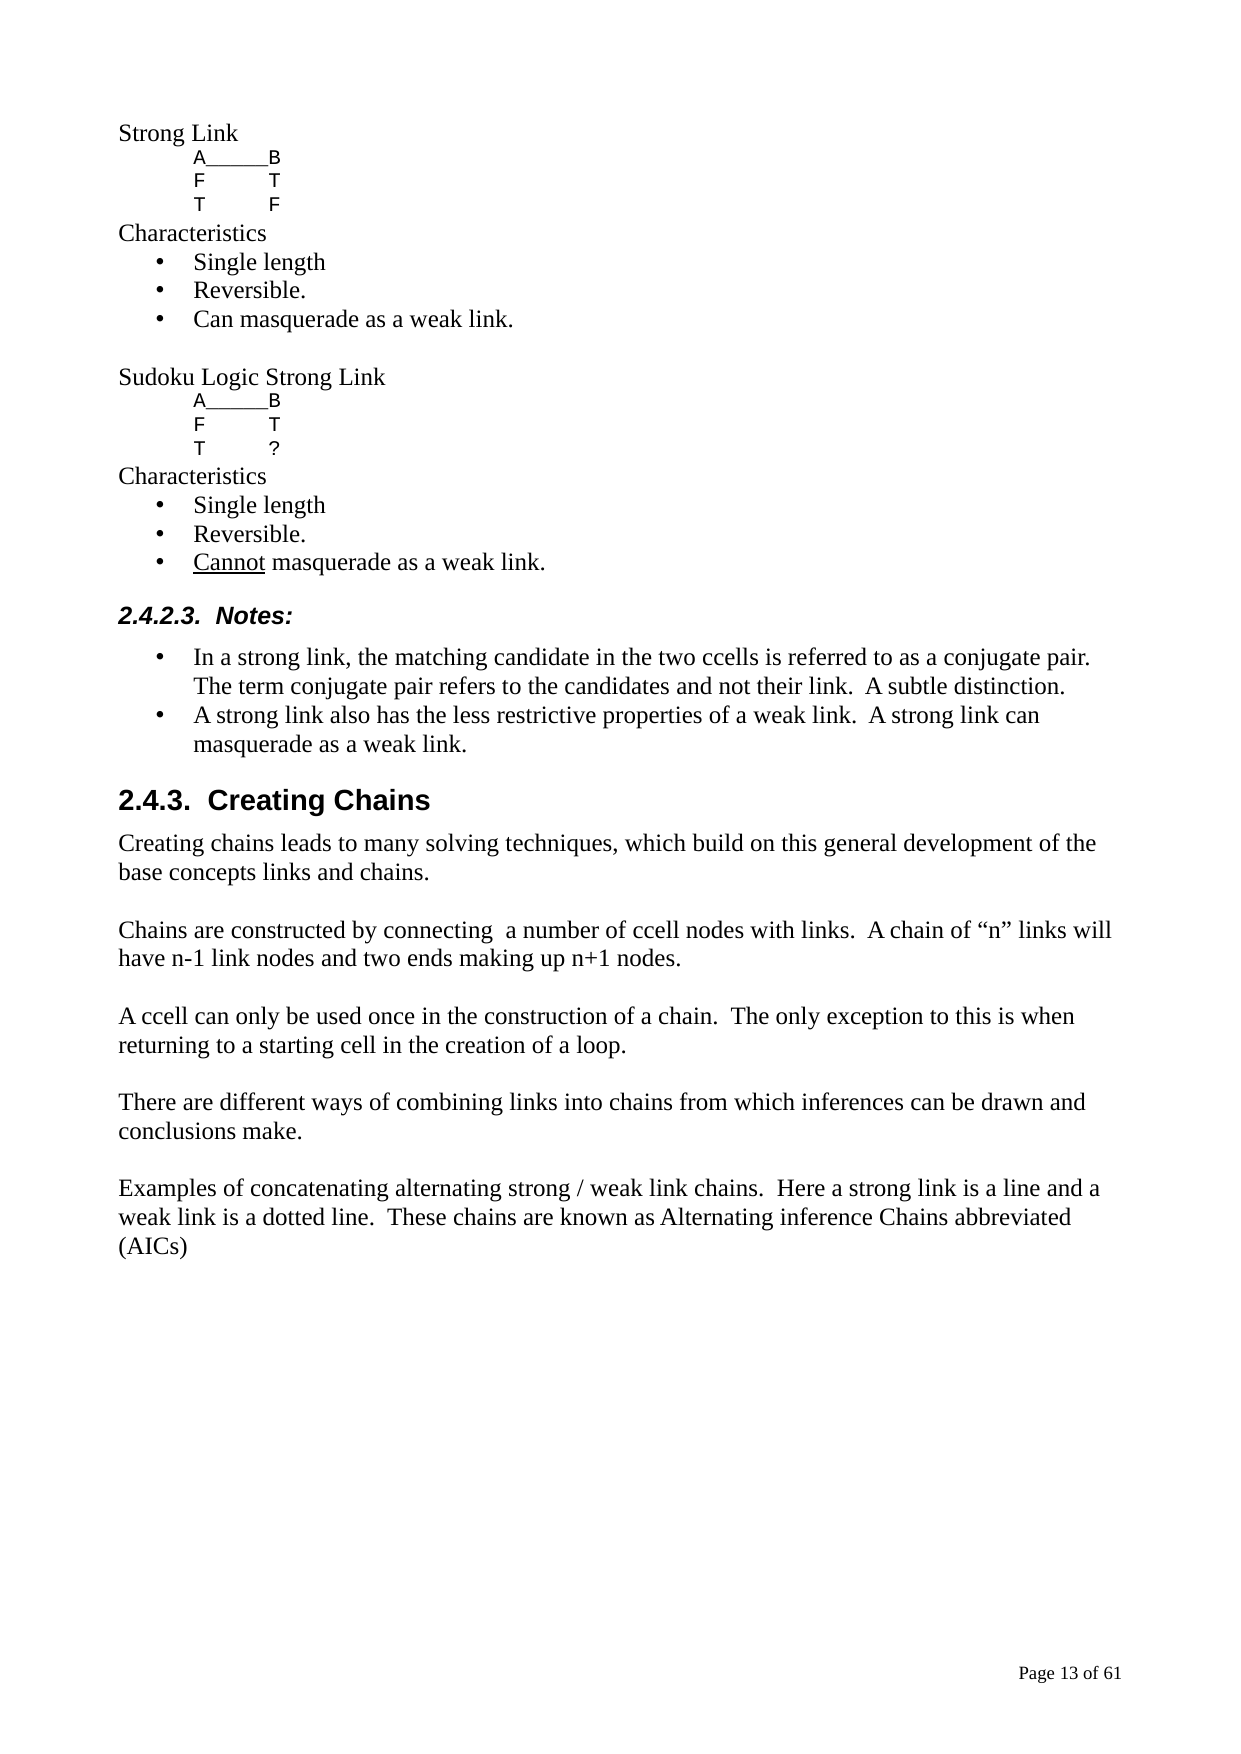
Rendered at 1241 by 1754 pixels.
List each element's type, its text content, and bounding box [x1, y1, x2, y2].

list In a strong link, the matching candidate in the two ccells is referred to as a conjugate pair. The term conjugate pair refers to the candidates and not their link. A subtle distinction. [156, 642, 1122, 700]
list Reversible. [156, 519, 1122, 547]
text Examples of concatenating alternating strong / weak link chains. Here a strong link is a line and a weak link is a dotted line. These chains are known as Alternating inference Chains abbreviated (AICs) [118, 1173, 1122, 1260]
list Cannot masquerade as a weak link. [156, 547, 1122, 576]
list Single length [156, 490, 1122, 519]
text There are different ways of combining links into chains from which inferences can be drawn and conclusions make. [118, 1087, 1122, 1145]
text A_____B [118, 390, 1122, 414]
list Single length [156, 247, 1122, 275]
list Reversible. [156, 275, 1122, 304]
text Chains are constructed by connecting a number of ccell nodes with links. A chain of “n” links will have n-1 link nodes and two ends making up n+1 nodes. [118, 915, 1122, 972]
text A ccell can only be used once in the construction of a chain. The only exception to this is when returning to a starting cell in the creation of a loop. [118, 1001, 1122, 1058]
text Creating chains leads to many solving techniques, which build on this general development of the base concepts links and chains. [118, 828, 1122, 886]
list Can masquerade as a weak link. [156, 304, 1122, 333]
text A_____B [118, 147, 1122, 171]
subtitle Creating Chains [118, 782, 1122, 816]
list A strong link also has the less restrictive properties of a weak link. A strong link can masquerade as a weak link. [156, 700, 1122, 757]
text Strong Link [118, 118, 1122, 147]
subtitle Notes: [118, 601, 1122, 630]
text T ? [118, 438, 1122, 461]
text Sudoku Logic Strong Link [118, 362, 1122, 390]
text Characteristics [118, 218, 1122, 247]
text Characteristics [118, 461, 1122, 490]
text T F [118, 194, 1122, 218]
text F T [118, 171, 1122, 194]
text F T [118, 414, 1122, 438]
